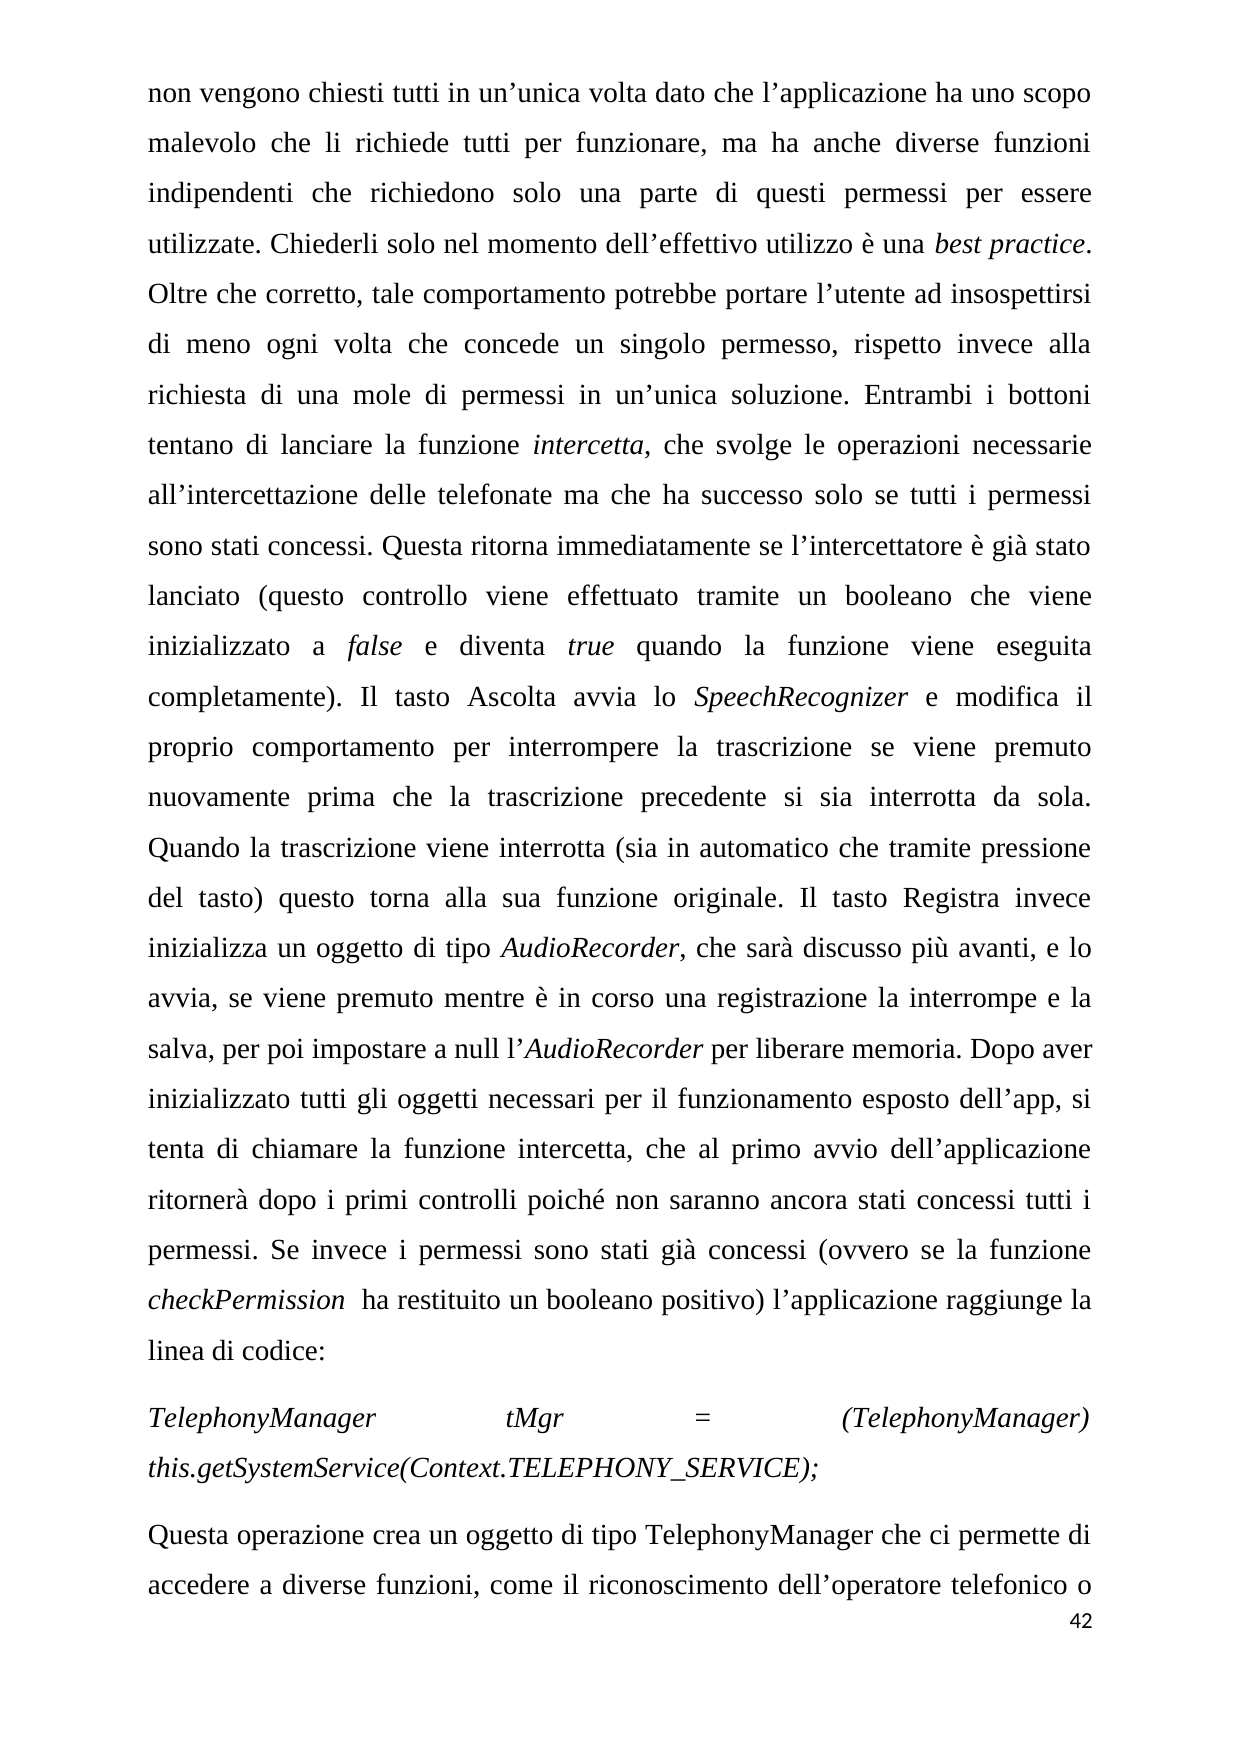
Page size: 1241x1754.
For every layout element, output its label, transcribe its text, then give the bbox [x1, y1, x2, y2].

text Questa operazione crea un oggetto di tipo TelephonyManager che ci permette di accedere a diverse funzioni, come il riconoscimento dell’operatore telefonico o [148, 1517, 1092, 1601]
text non vengono chiesti tutti in un’unica volta dato che l’applicazione ha uno scopo malevolo che li richiede tutti per funzionare, ma ha anche diverse funzioni indipendenti che richiedono solo una parte di questi permessi per essere utilizzate. Chiederli solo nel momento dell’effettivo utilizzo è una best practice. Oltre che corretto, tale comportamento potrebbe portare l’utente ad insospettirsi di meno ogni volta che concede un singolo permesso, rispetto invece alla richiesta di una mole di permessi in un’unica soluzione. Entrambi i bottoni tentano di lanciare la funzione intercetta, che svolge le operazioni necessarie all’intercettazione delle telefonate ma che ha successo solo se tutti i permessi sono stati concessi. Questa ritorna immediatamente se l’intercettatore è già stato lanciato (questo controllo viene effettuato tramite un booleano che viene inizializzato a false e diventa true quando la funzione viene eseguita completamente). Il tasto Ascolta avvia lo SpeechRecognizer e modifica il proprio comportamento per interrompere la trascrizione se viene premuto nuovamente prima che la trascrizione precedente si sia interrotta da sola. Quando la trascrizione viene interrotta (sia in automatico che tramite pressione del tasto) questo torna alla sua funzione originale. Il tasto Registra invece inizializza un oggetto di tipo AudioRecorder, che sarà discusso più avanti, e lo avvia, se viene premuto mentre è in corso una registrazione la interrompe e la salva, per poi impostare a null l’AudioRecorder per liberare memoria. Dopo aver inizializzato tutti gli oggetti necessari per il funzionamento esposto dell’app, si tenta di chiamare la funzione intercetta, che al primo avvio dell’applicazione ritornerà dopo i primi controlli poiché non saranno ancora stati concessi tutti i permessi. Se invece i permessi sono stati già concessi (ovvero se la funzione checkPermission ha restituito un booleano positivo) l’applicazione raggiunge la linea di codice: [148, 75, 1092, 1366]
text TelephonyManager tMgr = (TelephonyManager) this.getSystemService(Context.TELEPHONY_SERVICE); [148, 1400, 1092, 1484]
